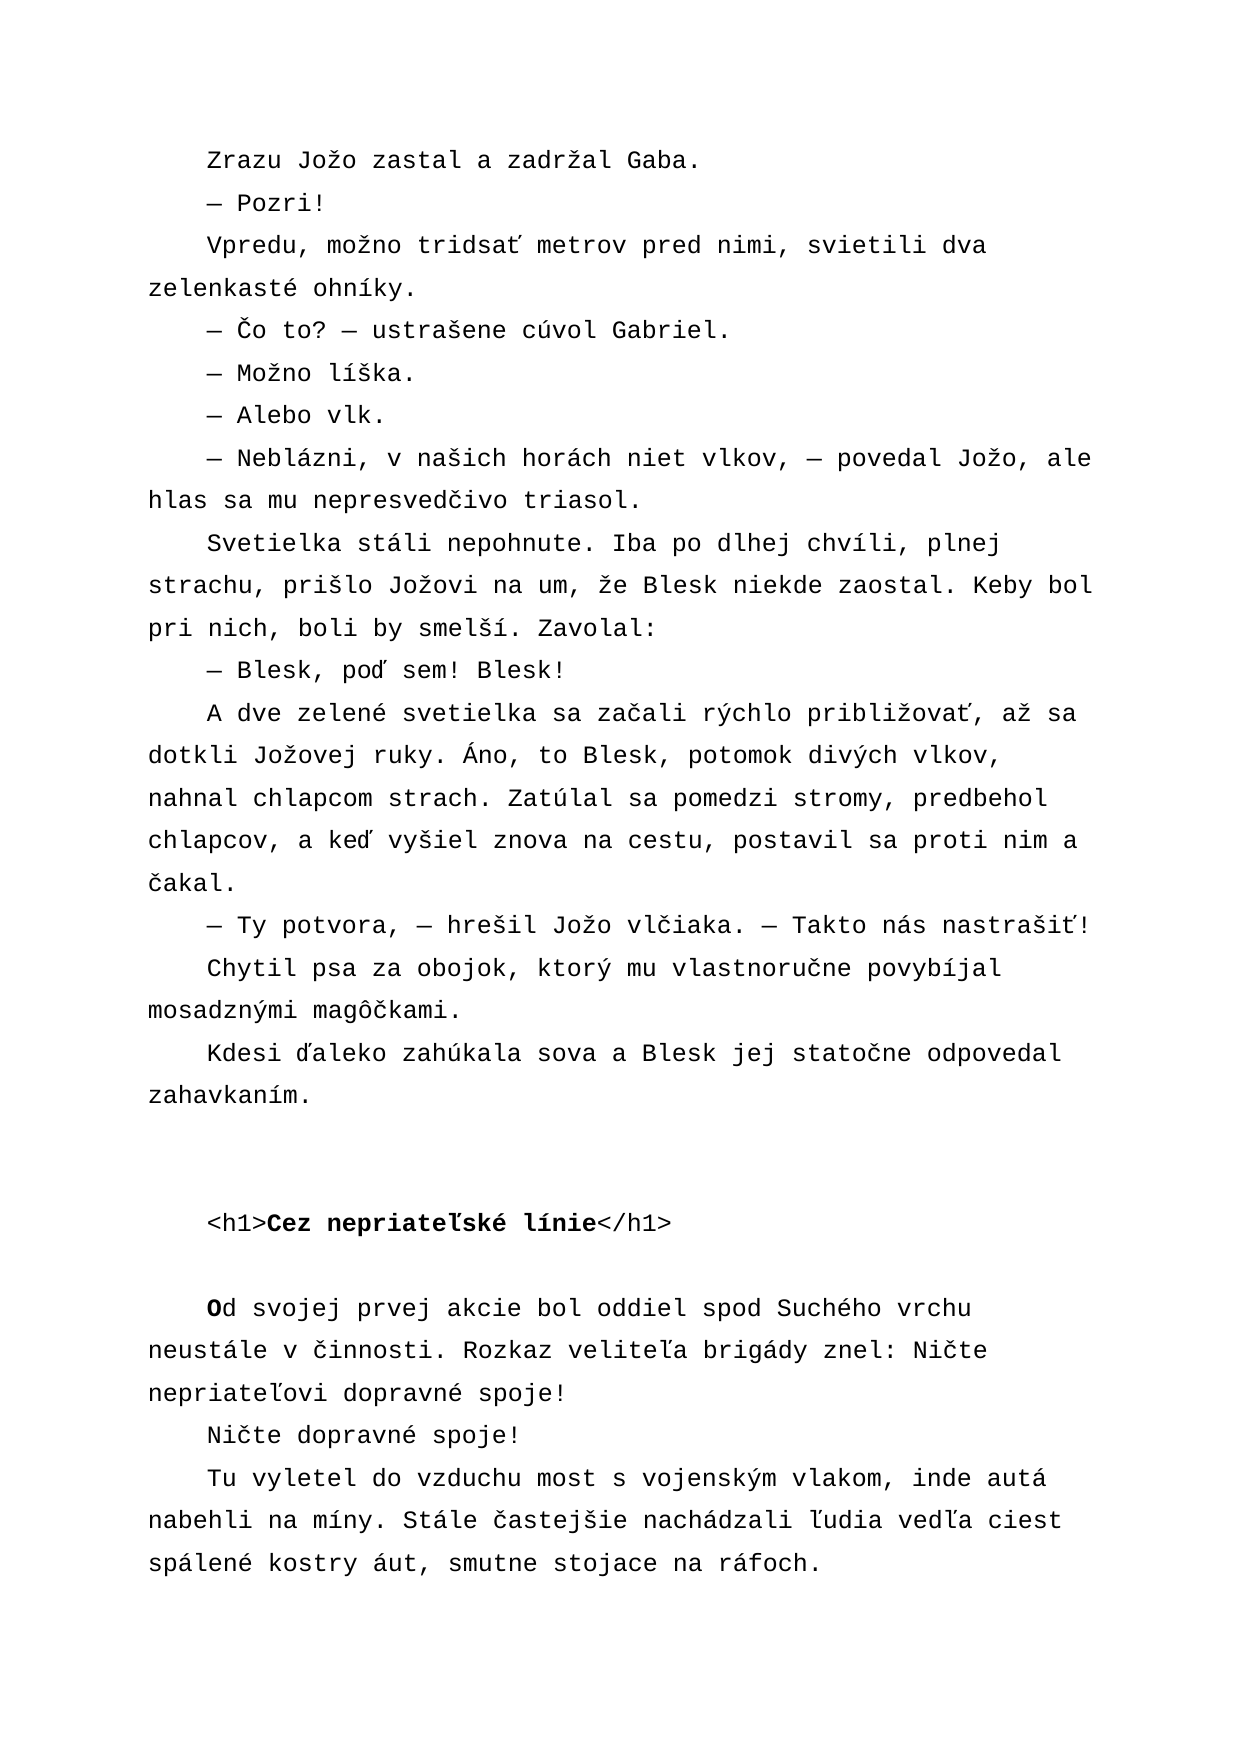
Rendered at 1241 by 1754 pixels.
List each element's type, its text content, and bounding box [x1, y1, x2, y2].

text Ničte dopravné spoje! [148, 1423, 1093, 1451]
text Tu vyletel do vzduchu most s vojenským vlakom, inde autá nabehli na míny. Stále častejšie nachádzali ľudia vedľa ciest spálené kostry áut, smutne stojace na ráfoch. [148, 1465, 1093, 1578]
text Zrazu Jožo zastal a zadržal Gaba. [148, 148, 1093, 176]
text — Blesk, poď sem! Blesk! [148, 658, 1093, 686]
text Chytil psa za obojok, ktorý mu vlastnoručne povybíjal mosadznými magôčkami. [148, 955, 1093, 1026]
text <h1>Cez nepriateľské línie</h1> [148, 1210, 1093, 1238]
text Svetielka stáli nepohnute. Iba po dlhej chvíli, plnej strachu, prišlo Jožovi na um, že Blesk niekde zaostal. Keby bol pri nich, boli by smelší. Zavolal: [148, 530, 1093, 643]
text A dve zelené svetielka sa začali rýchlo približovať, až sa dotkli Jožovej ruky. Áno, to Blesk, potomok divých vlkov, nahnal chlapcom strach. Zatúlal sa pomedzi stromy, predbehol chlapcov, a keď vyšiel znova na cestu, postavil sa proti nim a čakal. [148, 700, 1093, 898]
text — Čo to? — ustrašene cúvol Gabriel. [148, 318, 1093, 346]
text — Alebo vlk. [148, 403, 1093, 431]
text — Možno líška. [148, 360, 1093, 388]
text — Neblázni, v našich horách niet vlkov, — povedal Jožo, ale hlas sa mu nepresvedčivo triasol. [148, 445, 1093, 516]
text Od svojej prvej akcie bol oddiel spod Suchého vrchu neustále v činnosti. Rozkaz veliteľa brigády znel: Ničte nepriateľovi dopravné spoje! [148, 1295, 1093, 1408]
text — Ty potvora, — hrešil Jožo vlčiaka. — Takto nás nastrašiť! [148, 913, 1093, 941]
text Kdesi ďaleko zahúkala sova a Blesk jej statočne odpovedal zahavkaním. [148, 1040, 1093, 1111]
text — Pozri! [148, 190, 1093, 218]
text Vpredu, možno tridsať metrov pred nimi, svietili dva zelenkasté ohníky. [148, 233, 1093, 303]
